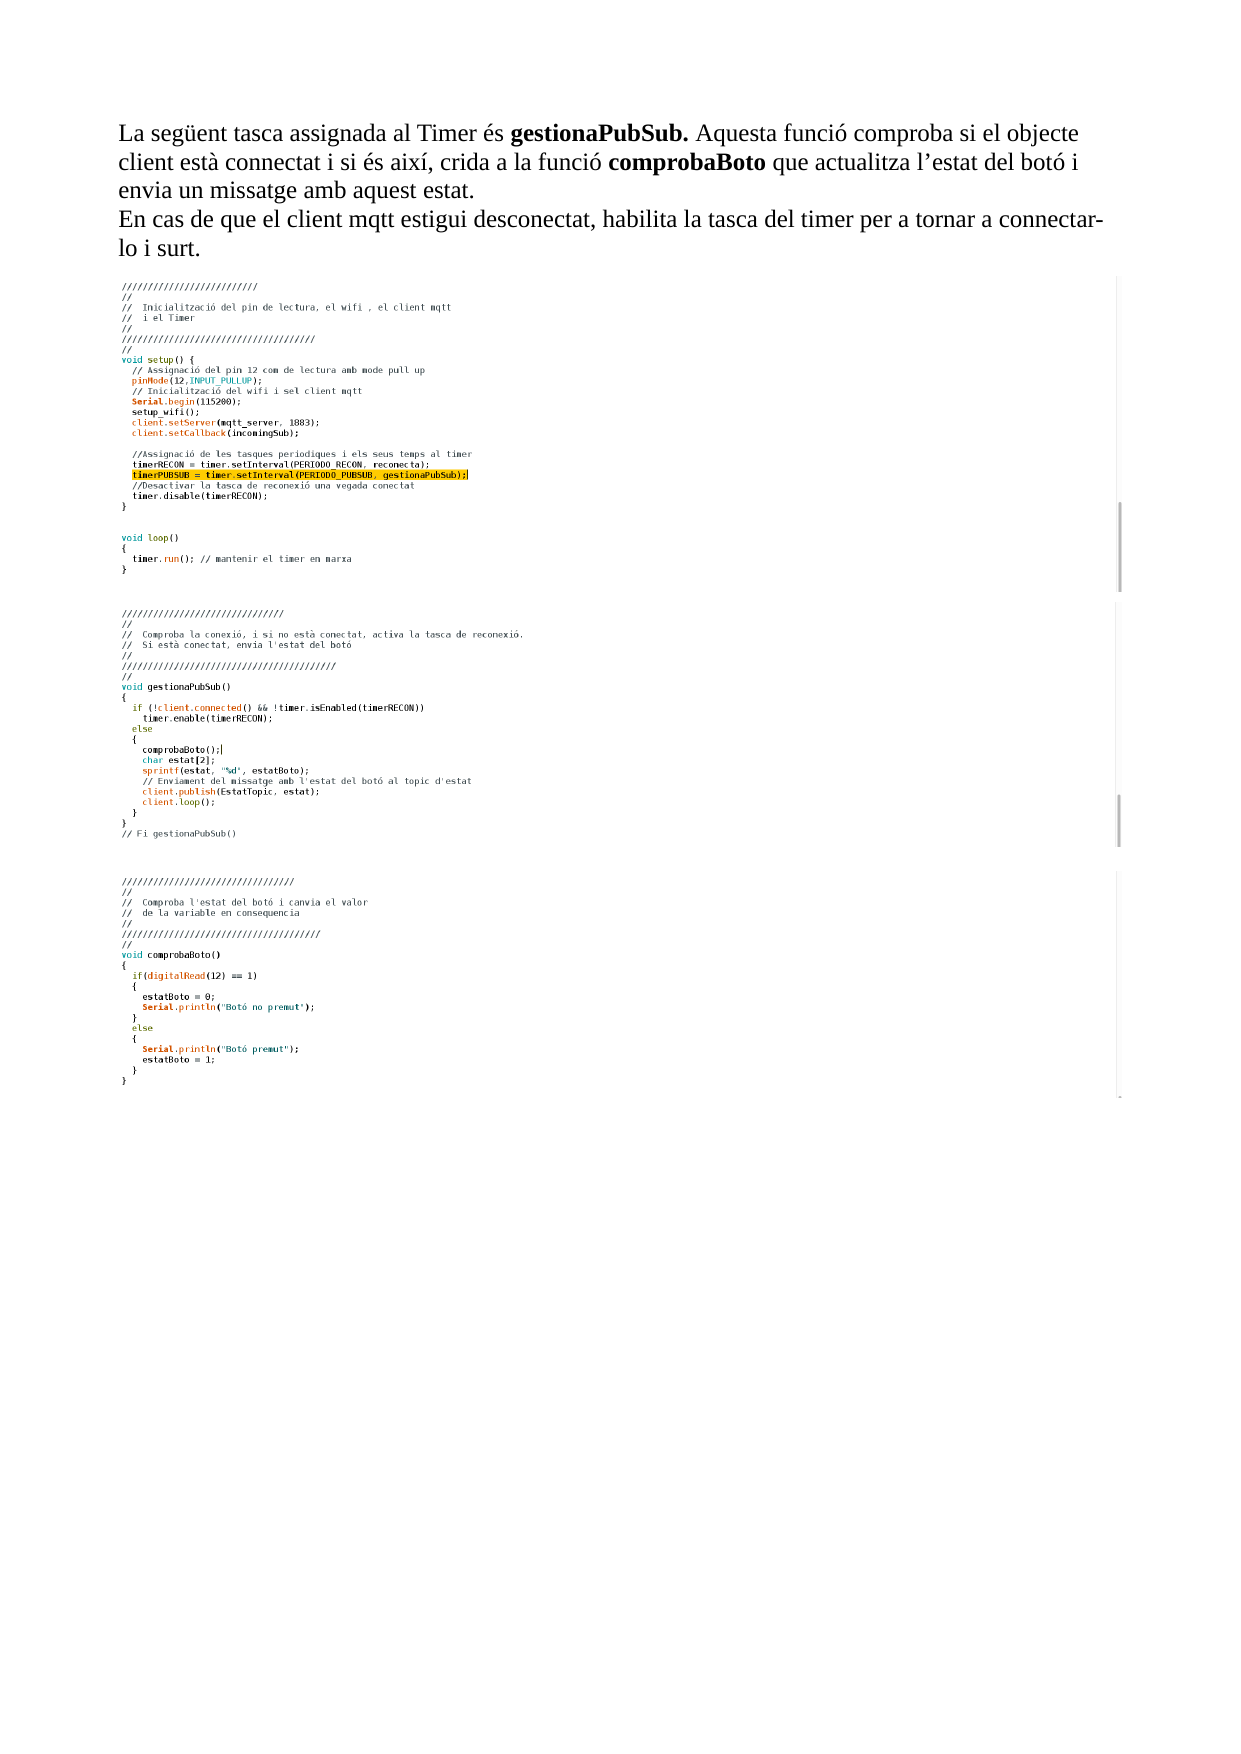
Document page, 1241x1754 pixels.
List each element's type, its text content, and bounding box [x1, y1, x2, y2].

picture [118, 602, 1122, 847]
text En cas de que el client mqtt estigui desconectat, habilita la tasca del timer per a tornar a connectar-lo i surt. [118, 204, 1122, 262]
text La següent tasca assignada al Timer és gestionaPubSub. Aquesta funció comproba si el objecte client està connectat i si és així, crida a la funció comprobaBoto que actualitza l’estat del botó i envia un missatge amb aquest estat. [118, 118, 1122, 204]
picture [118, 276, 1123, 592]
picture [118, 871, 1123, 1098]
